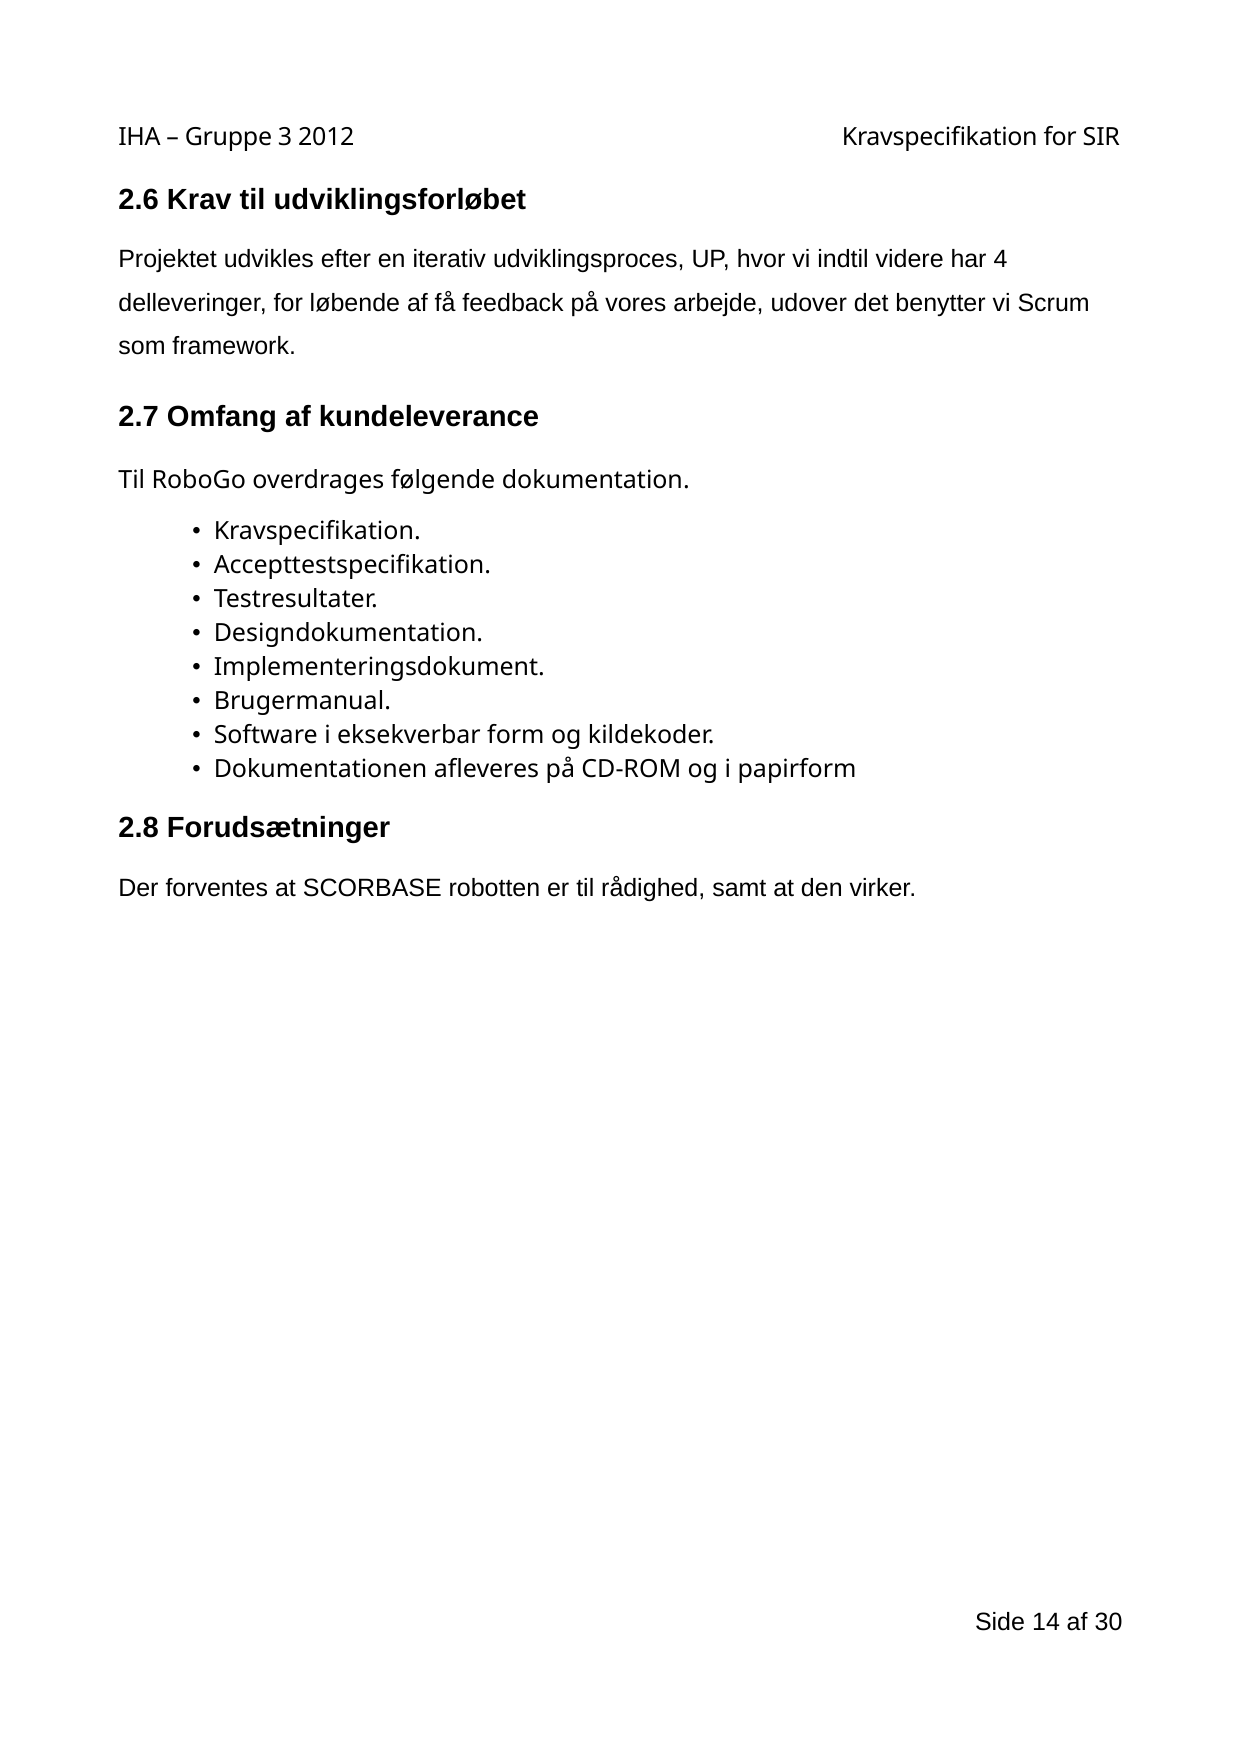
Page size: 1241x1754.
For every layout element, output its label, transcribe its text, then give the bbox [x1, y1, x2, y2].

subtitle 2.6 Krav til udviklingsforløbet [118, 182, 1122, 215]
text • Implementeringsdokument. [192, 649, 1122, 683]
text • Kravspecifikation. [118, 513, 1122, 547]
text • Software i eksekverbar form og kildekoder. [192, 717, 1122, 751]
subtitle 2.8 Forudsætninger [118, 810, 1122, 844]
text Der forventes at SCORBASE robotten er til rådighed, samt at den virker. [118, 873, 1122, 902]
text Projektet udvikles efter en iterativ udviklingsproces, UP, hvor vi indtil videre har 4 delleveringer, for løbende af få feedback på vores arbejde, udover det benytter vi Scrum som framework. [118, 244, 1122, 359]
text • Dokumentationen afleveres på CD-ROM og i papirform [192, 751, 1122, 785]
text • Testresultater. [192, 581, 1122, 615]
text • Designdokumentation. [192, 615, 1122, 649]
text Til RoboGo overdrages følgende dokumentation. [118, 462, 1122, 496]
text • Brugermanual. [192, 683, 1122, 717]
text • Accepttestspecifikation. [192, 547, 1122, 581]
subtitle 2.7 Omfang af kundeleverance [118, 399, 1122, 432]
